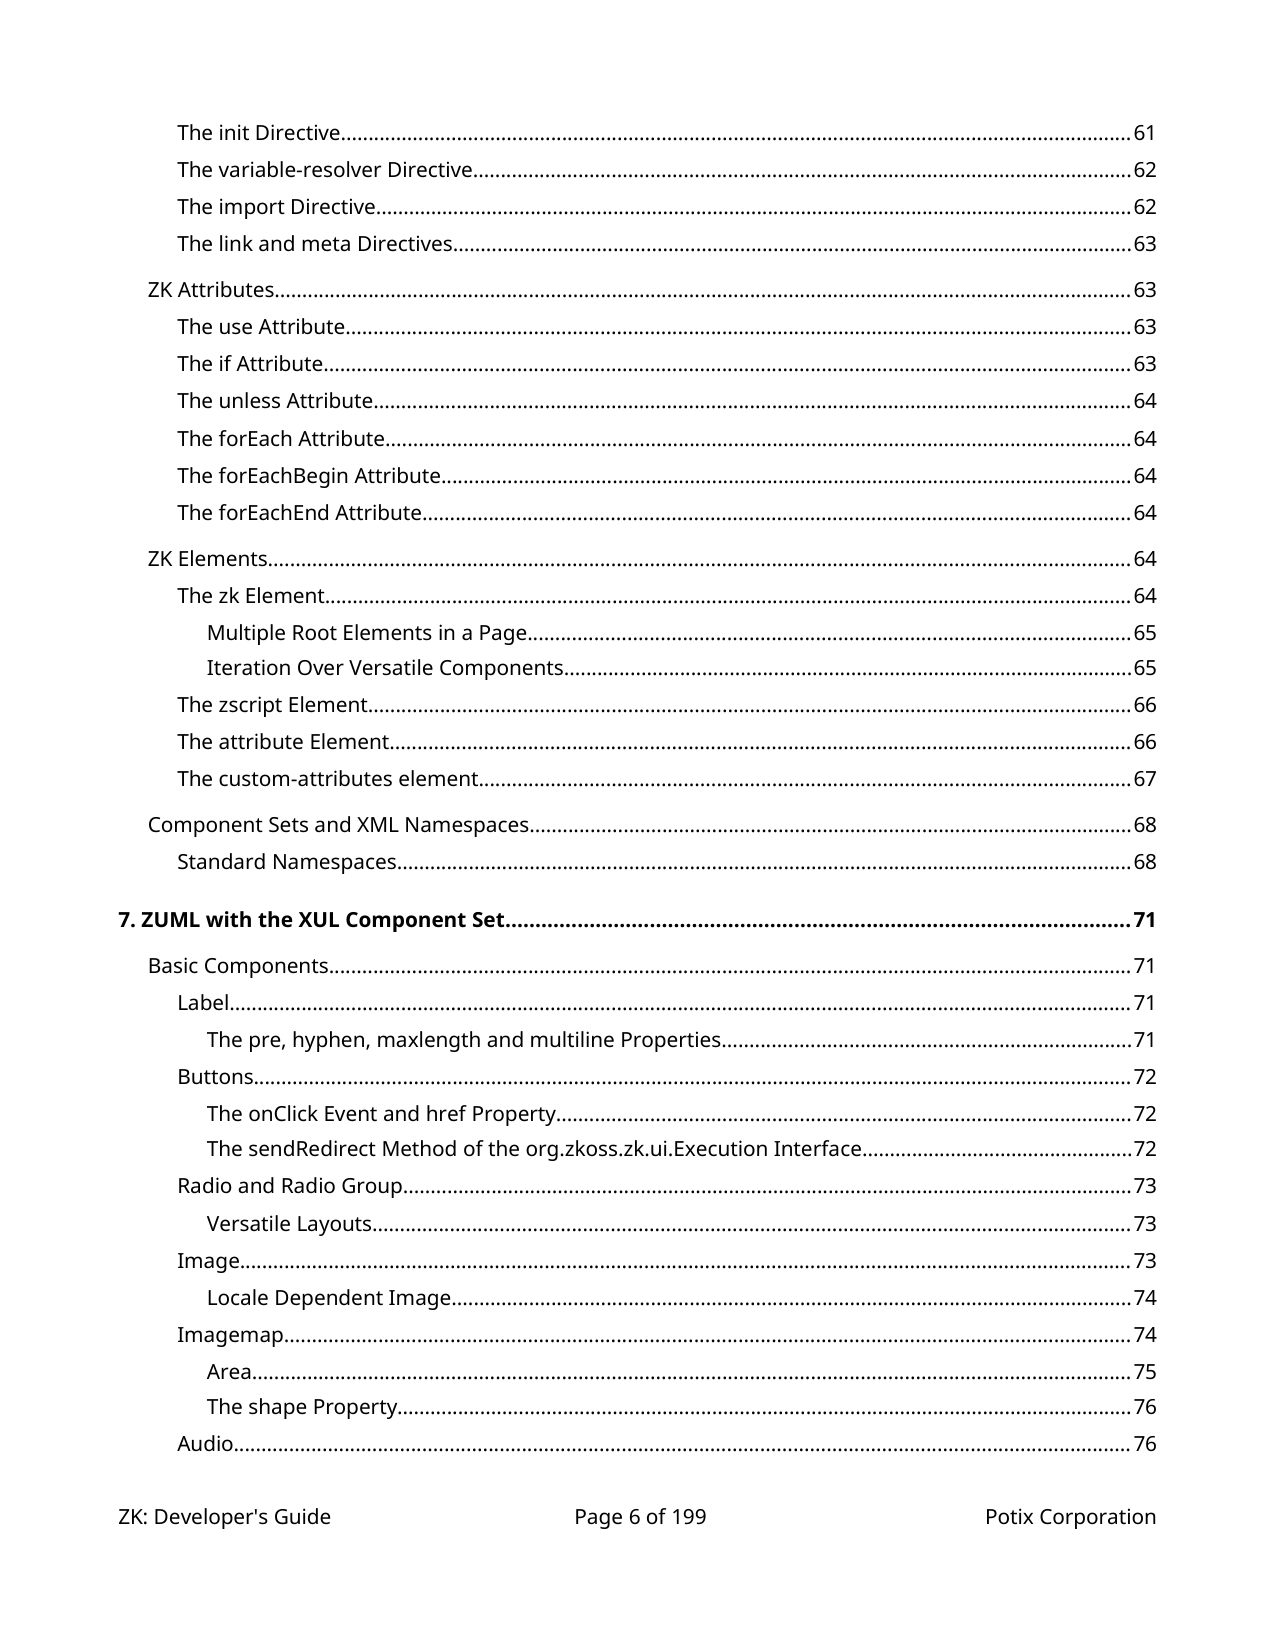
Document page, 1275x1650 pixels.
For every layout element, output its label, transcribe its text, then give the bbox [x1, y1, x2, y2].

text The zk Element 64 [177, 581, 1157, 609]
text Area 75 [207, 1357, 1157, 1385]
text The import Directive 62 [177, 192, 1157, 221]
text Label 71 [177, 988, 1157, 1016]
text Image 73 [177, 1246, 1157, 1274]
text The attribute Element 66 [177, 727, 1157, 756]
text Standard Namespaces 68 [177, 847, 1157, 876]
text Component Sets and XML Namespaces 68 [148, 810, 1157, 838]
text The use Attribute 63 [177, 312, 1157, 341]
text Buttons 72 [177, 1062, 1157, 1091]
text The sendRedirect Method of the org.zkoss.zk.ui.Execution Interface 72 [207, 1134, 1157, 1163]
text The variable-resolver Directive 62 [177, 155, 1157, 183]
text Imagemap 74 [177, 1320, 1157, 1348]
text Iteration Over Versatile Components 65 [207, 653, 1157, 681]
text Audio 76 [177, 1429, 1157, 1458]
text The onClick Event and href Property 72 [207, 1099, 1157, 1128]
text The pre, hyphen, maxlength and multiline Properties 71 [207, 1025, 1157, 1053]
text 7. ZUML with the XUL Component Set 71 [118, 905, 1157, 933]
text The link and meta Directives 63 [177, 229, 1157, 258]
text Radio and Radio Group 73 [177, 1172, 1157, 1200]
text The unless Attribute 64 [177, 387, 1157, 415]
text The init Directive 61 [177, 118, 1157, 146]
text The custom-attributes element 67 [177, 764, 1157, 793]
text ZK Elements 64 [148, 544, 1157, 572]
text The forEach Attribute 64 [177, 424, 1157, 452]
text The forEachEnd Attribute 64 [177, 498, 1157, 526]
text The if Attribute 63 [177, 349, 1157, 378]
text The forEachBegin Attribute 64 [177, 461, 1157, 489]
text Basic Components 71 [148, 951, 1157, 979]
text The shape Property 76 [207, 1392, 1157, 1421]
text The zscript Element 66 [177, 690, 1157, 718]
text Versatile Layouts 73 [207, 1209, 1157, 1237]
text ZK Attributes 63 [148, 275, 1157, 303]
text Locale Dependent Image 74 [207, 1283, 1157, 1311]
text Multiple Root Elements in a Page 65 [207, 618, 1157, 646]
